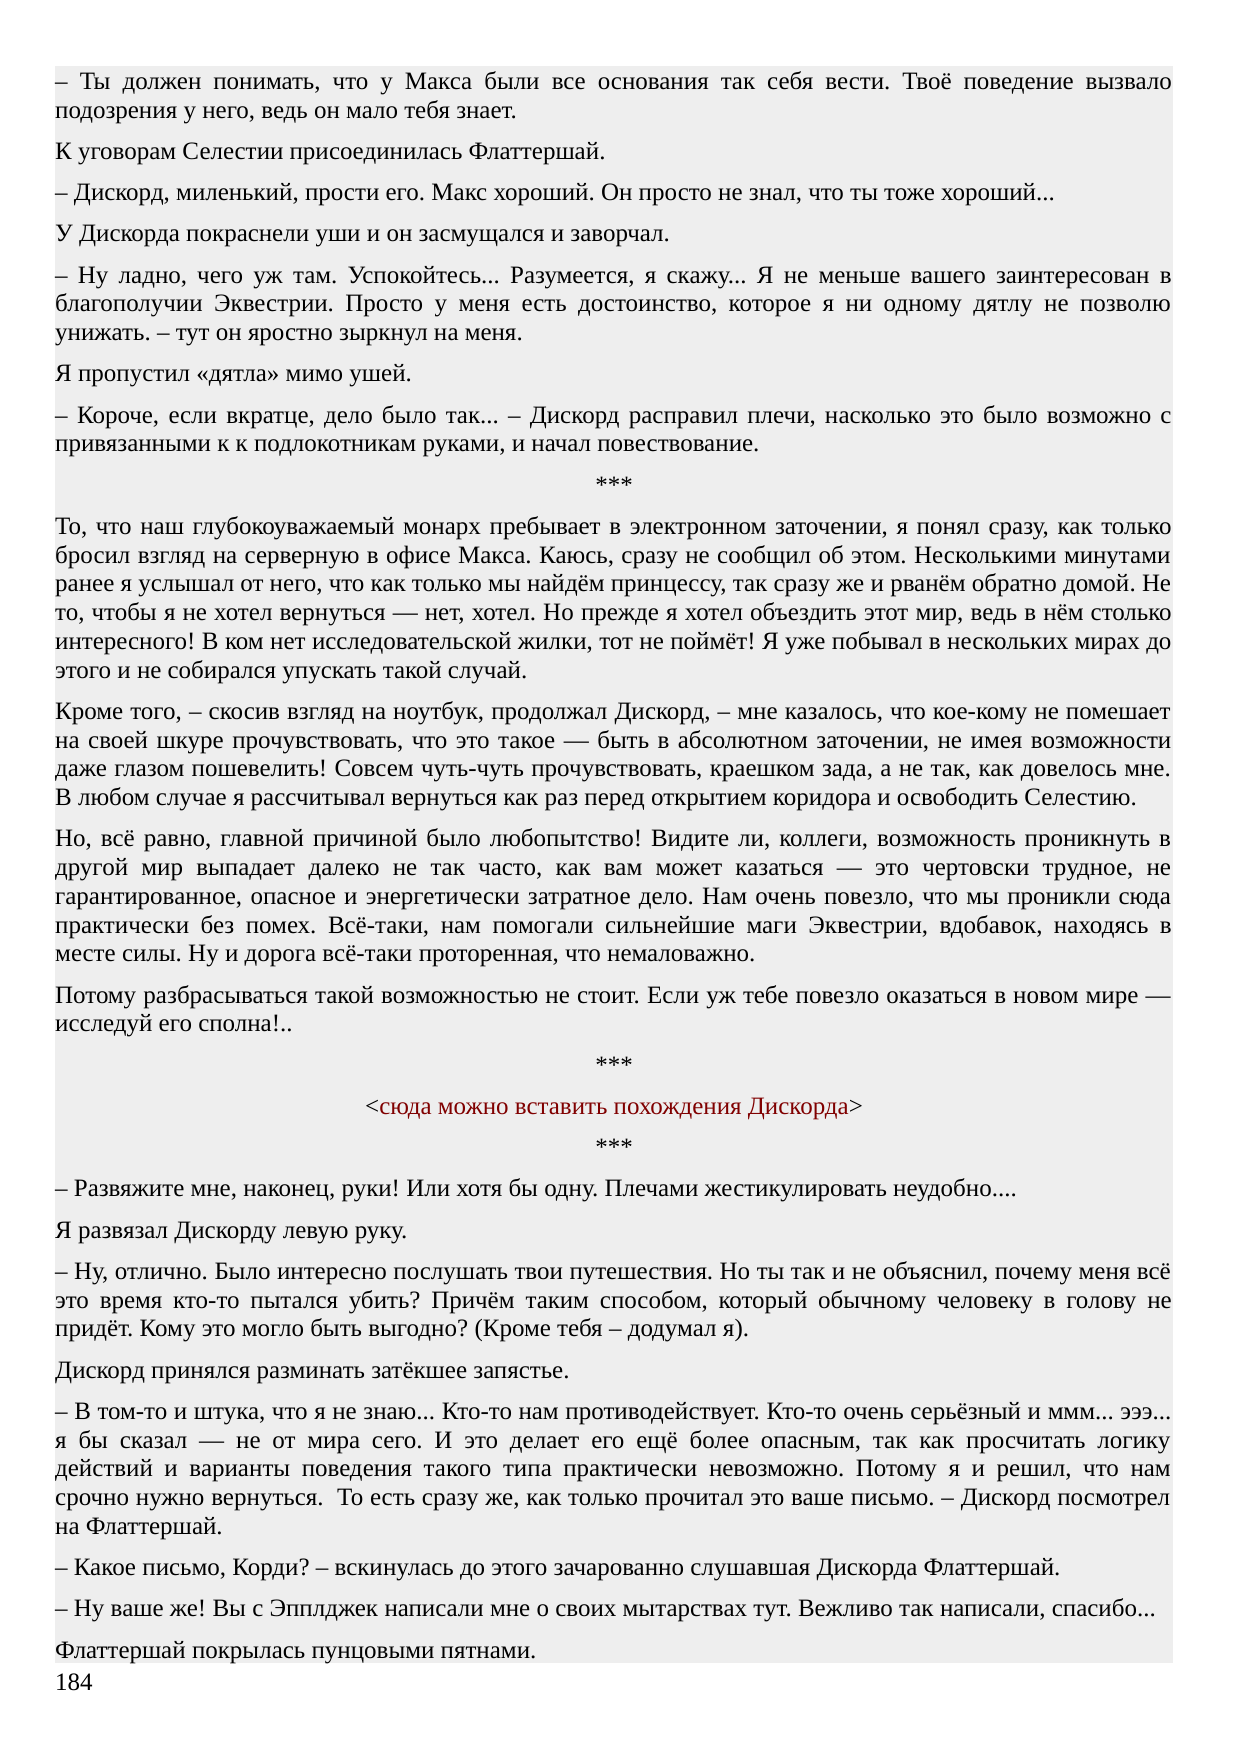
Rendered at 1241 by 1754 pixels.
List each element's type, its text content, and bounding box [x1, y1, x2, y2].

text Я пропустил «дятла» мимо ушей. [55, 358, 1173, 387]
text Дискорд принялся разминать затёкшее запястье. [55, 1355, 1173, 1383]
text – Короче, если вкратце, дело было так... – Дискорд расправил плечи, насколько это было возможно с привязанными к к подлокотникам руками, и начал повествование. [55, 400, 1173, 457]
text Флаттершай покрылась пунцовыми пятнами. [55, 1635, 1173, 1663]
text – Дискорд, миленький, прости его. Макс хороший. Он просто не знал, что ты тоже хороший... [55, 177, 1173, 206]
text – Развяжите мне, наконец, руки! Или хотя бы одну. Плечами жестикулировать неудобно.... [55, 1173, 1173, 1202]
text К уговорам Селестии присоединилась Флаттершай. [55, 136, 1173, 165]
text – Ну ваше же! Вы с Эпплджек написали мне о своих мытарствах тут. Вежливо так написали, спасибо... [55, 1593, 1173, 1622]
text – Какое письмо, Корди? – вскинулась до этого зачарованно слушавшая Дискорда Флаттершай. [55, 1552, 1173, 1581]
text У Дискорда покраснели уши и он засмущался и заворчал. [55, 218, 1173, 247]
text Кроме того, – скосив взгляд на ноутбук, продолжал Дискорд, – мне казалось, что кое-кому не помешает на своей шкуре прочувствовать, что это такое — быть в абсолютном заточении, не имея возможности даже глазом пошевелить! Совсем чуть-чуть прочувствовать, краешком зада, а не так, как довелось мне. В любом случае я рассчитывал вернуться как раз перед открытием коридора и освободить Селестию. [55, 696, 1173, 811]
text Я развязал Дискорду левую руку. [55, 1215, 1173, 1243]
text *** [55, 1050, 1173, 1078]
text Но, всё равно, главной причиной было любопытство! Видите ли, коллеги, возможность проникнуть в другой мир выпадает далеко не так часто, как вам может казаться — это чертовски трудное, не гарантированное, опасное и энергетически затратное дело. Нам очень повезло, что мы проникли сюда практически без помех. Всё-таки, нам помогали сильнейшие маги Эквестрии, вдобавок, находясь в месте силы. Ну и дорога всё-таки проторенная, что немаловажно. [55, 823, 1173, 967]
text *** [55, 470, 1173, 498]
text – В том-то и штука, что я не знаю... Кто-то нам противодействует. Кто-то очень серьёзный и ммм... эээ... я бы сказал — не от мира сего. И это делает его ещё более опасным, так как просчитать логику действий и варианты поведения такого типа практически невозможно. Потому я и решил, что нам срочно нужно вернуться. То есть сразу же, как только прочитал это ваше письмо. – Дискорд посмотрел на Флаттершай. [55, 1396, 1173, 1540]
text Потому разбрасываться такой возможностью не стоит. Если уж тебе повезло оказаться в новом мире — исследуй его сполна!.. [55, 980, 1173, 1037]
text – Ну ладно, чего уж там. Успокойтесь... Разумеется, я скажу... Я не меньше вашего заинтересован в благополучии Эквестрии. Просто у меня есть достоинство, которое я ни одному дятлу не позволю унижать. – тут он яростно зыркнул на меня. [55, 260, 1173, 346]
text То, что наш глубокоуважаемый монарх пребывает в электронном заточении, я понял сразу, как только бросил взгляд на серверную в офисе Макса. Каюсь, сразу не сообщил об этом. Несколькими минутами ранее я услышал от него, что как только мы найдём принцессу, так сразу же и рванём обратно домой. Не то, чтобы я не хотел вернуться — нет, хотел. Но прежде я хотел объездить этот мир, ведь в нём столько интересного! В ком нет исследовательской жилки, тот не поймёт! Я уже побывал в нескольких мирах до этого и не собирался упускать такой случай. [55, 511, 1173, 683]
text – Ты должен понимать, что у Макса были все основания так себя вести. Твоё поведение вызвало подозрения у него, ведь он мало тебя знает. [55, 66, 1173, 123]
text *** [55, 1132, 1173, 1161]
text – Ну, отлично. Было интересно послушать твои путешествия. Но ты так и не объяснил, почему меня всё это время кто-то пытался убить? Причём таким способом, который обычному человеку в голову не придёт. Кому это могло быть выгодно? (Кроме тебя – додумал я). [55, 1256, 1173, 1342]
text <сюда можно вставить похождения Дискорда> [55, 1091, 1173, 1120]
